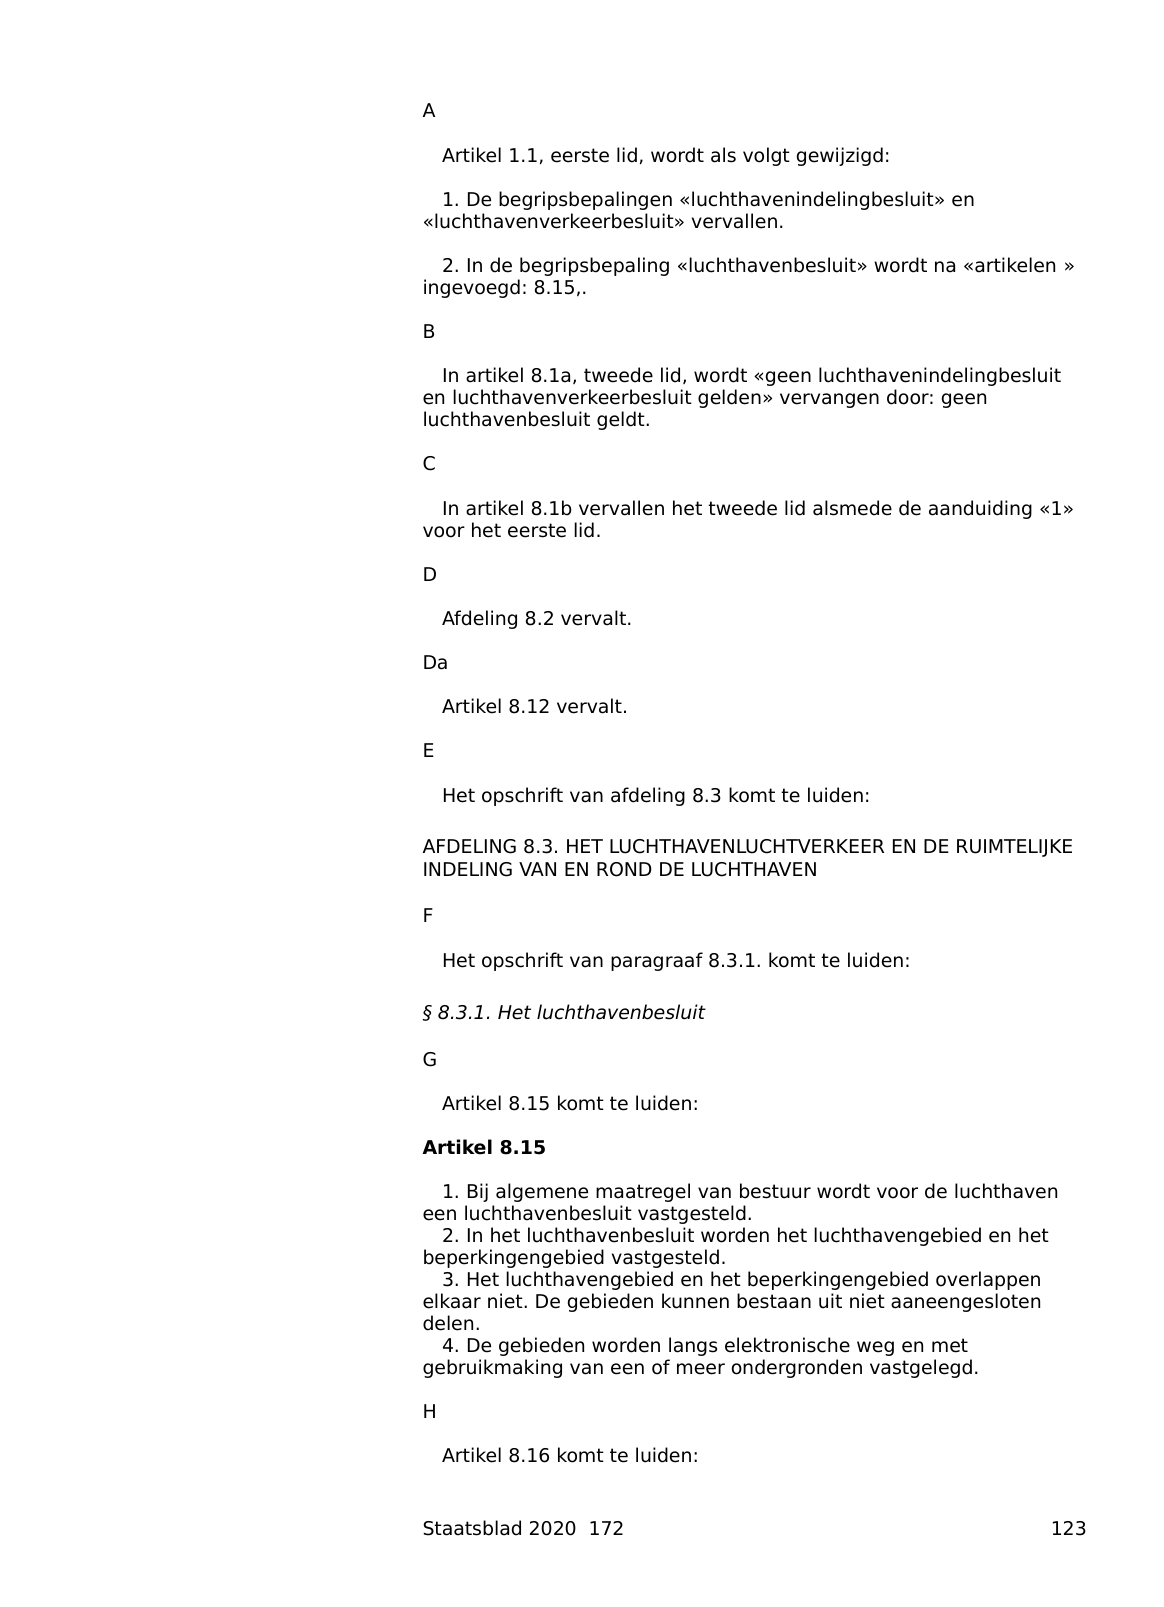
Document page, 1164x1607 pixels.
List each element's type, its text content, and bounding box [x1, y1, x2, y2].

subtitle § 8.3.1. Het luchthavenbesluit [422, 1002, 1087, 1023]
text Da [422, 652, 1087, 674]
text Afdeling 8.2 vervalt. [422, 608, 1087, 630]
text Het opschrift van paragraaf 8.3.1. komt te luiden: [422, 949, 1087, 972]
subtitle Artikel 8.15 [422, 1137, 1087, 1159]
text Artikel 8.12 vervalt. [422, 696, 1087, 718]
text G [422, 1048, 1087, 1071]
text 2. In het luchthavenbesluit worden het luchthavengebied en het beperkingengebied vastgesteld. [422, 1225, 1087, 1269]
text F [422, 905, 1087, 927]
text C [422, 453, 1087, 475]
text 4. De gebieden worden langs elektronische weg en met gebruikmaking van een of meer ondergronden vastgelegd. [422, 1335, 1087, 1379]
text Artikel 8.15 komt te luiden: [422, 1093, 1087, 1115]
text B [422, 321, 1087, 343]
subtitle AFDELING 8.3. HET LUCHTHAVENLUCHTVERKEER EN DE RUIMTELIJKE INDELING VAN EN ROND DE LUCHTHAVEN [422, 836, 1087, 880]
text 1. De begripsbepalingen «luchthavenindelingbesluit» en «luchthavenverkeerbesluit» vervallen. [422, 189, 1087, 233]
text In artikel 8.1a, tweede lid, wordt «geen luchthavenindelingbesluit en luchthavenverkeerbesluit gelden» vervangen door: geen luchthavenbesluit geldt. [422, 365, 1087, 431]
text 3. Het luchthavengebied en het beperkingengebied overlappen elkaar niet. De gebieden kunnen bestaan uit niet aaneengesloten delen. [422, 1269, 1087, 1335]
text H [422, 1401, 1087, 1423]
text Artikel 8.16 komt te luiden: [422, 1445, 1087, 1467]
text E [422, 740, 1087, 762]
text 1. Bij algemene maatregel van bestuur wordt voor de luchthaven een luchthavenbesluit vastgesteld. [422, 1181, 1087, 1225]
text In artikel 8.1b vervallen het tweede lid alsmede de aanduiding «1» voor het eerste lid. [422, 497, 1087, 541]
text D [422, 564, 1087, 586]
text Het opschrift van afdeling 8.3 komt te luiden: [422, 784, 1087, 806]
text Artikel 1.1, eerste lid, wordt als volgt gewijzigd: [422, 144, 1087, 167]
text 2. In de begripsbepaling «luchthavenbesluit» wordt na «artikelen » ingevoegd: 8.15,. [422, 255, 1087, 299]
text A [422, 100, 1087, 122]
